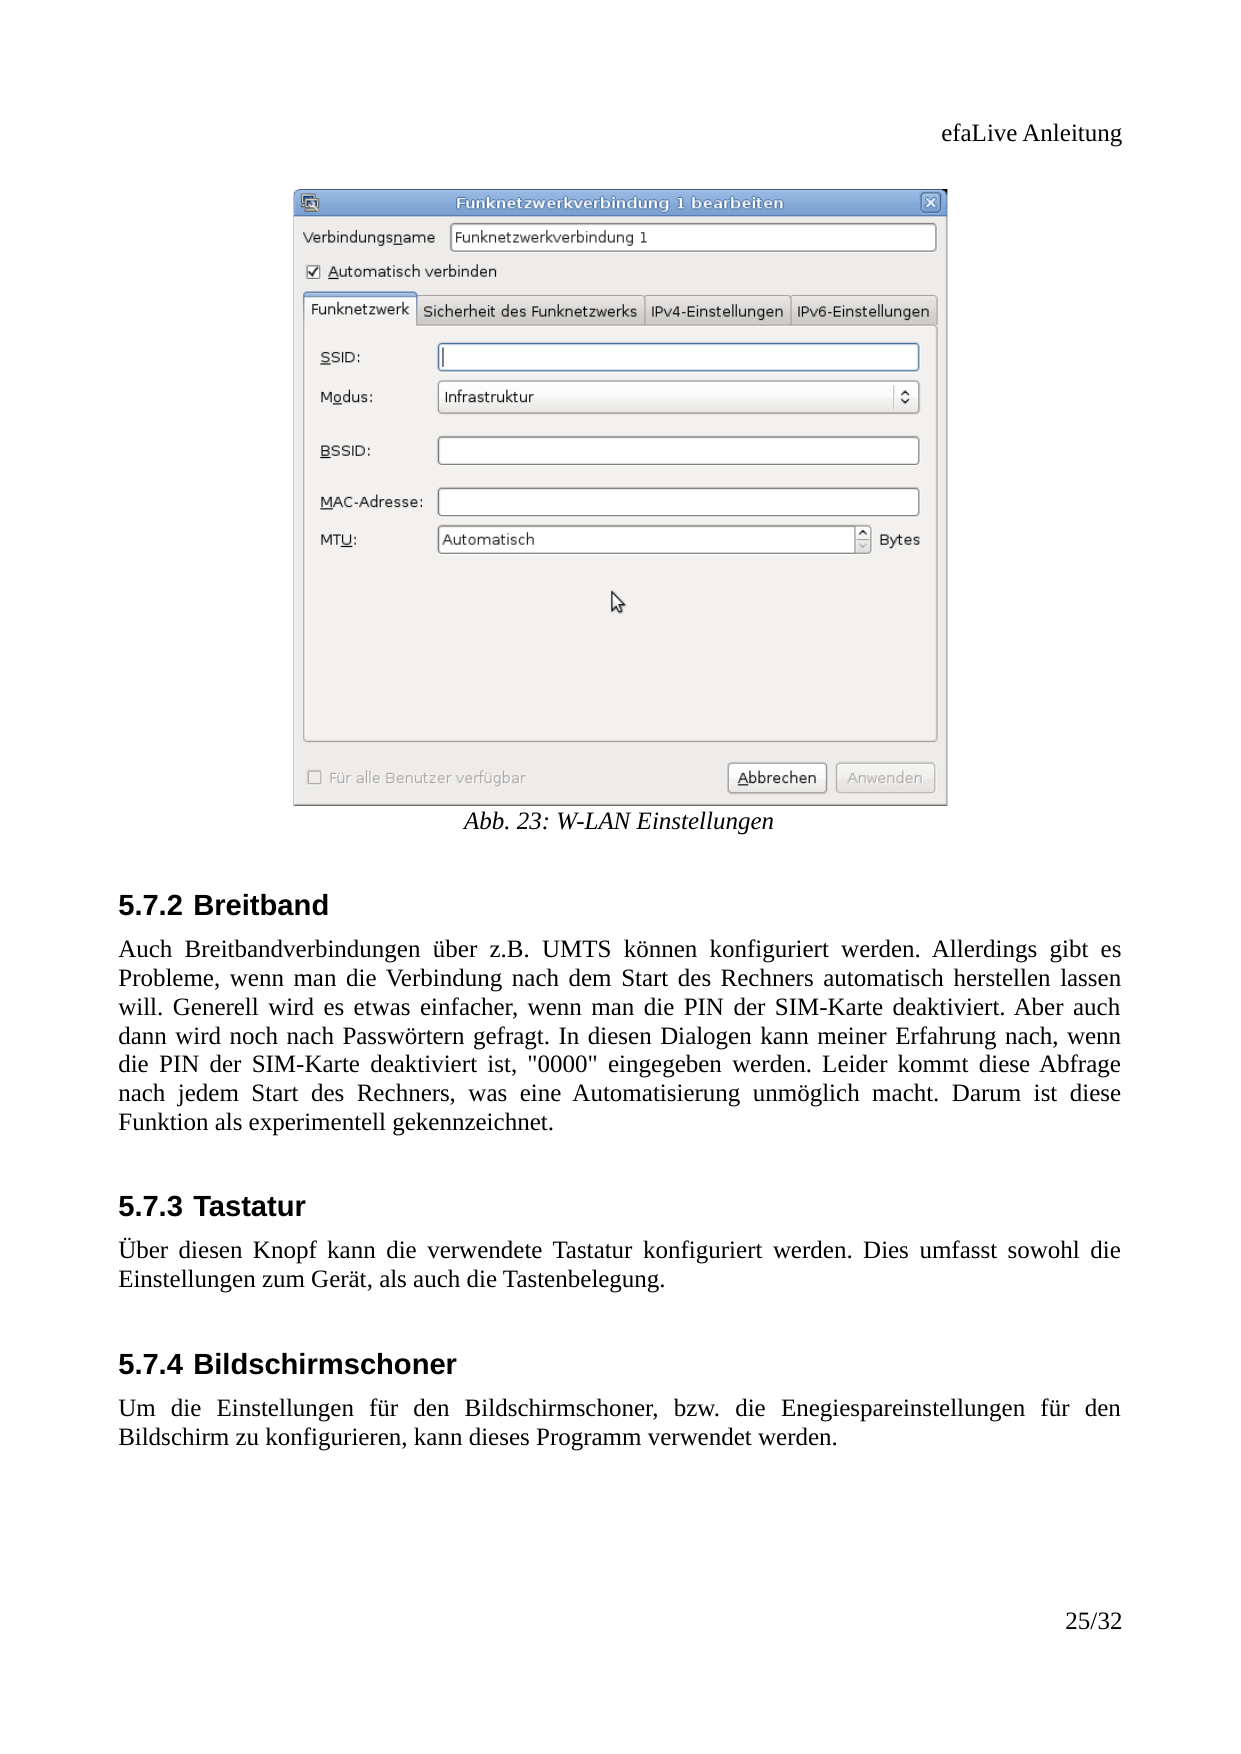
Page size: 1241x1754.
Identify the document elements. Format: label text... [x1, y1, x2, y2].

picture [293, 189, 948, 806]
subtitle Bildschirmschoner [118, 1347, 1122, 1380]
text Abb. 23: W-LAN Einstellungen [293, 806, 947, 835]
subtitle Tastatur [118, 1189, 1122, 1223]
subtitle Breitband [118, 888, 1122, 922]
text Über diesen Knopf kann die verwendete Tastatur konfiguriert werden. Dies umfasst sowohl die Einstellungen zum Gerät, als auch die Tastenbelegung. [118, 1236, 1122, 1293]
text Auch Breitbandverbindungen über z.B. UMTS können konfiguriert werden. Allerdings gibt es Probleme, wenn man die Verbindung nach dem Start des Rechners automatisch herstellen lassen will. Generell wird es etwas einfacher, wenn man die PIN der SIM-Karte deaktiviert. Aber auch dann wird noch nach Passwörtern gefragt. In diesen Dialogen kann meiner Erfahrung nach, wenn die PIN der SIM-Karte deaktiviert ist, "0000" eingegeben werden. Leider kommt diese Abfrage nach jedem Start des Rechners, was eine Automatisierung unmöglich macht. Darum ist diese Funktion als experimentell gekennzeichnet. [118, 934, 1122, 1136]
text Um die Einstellungen für den Bildschirmschoner, bzw. die Enegiespareinstellungen für den Bildschirm zu konfigurieren, kann dieses Programm verwendet werden. [118, 1393, 1122, 1450]
